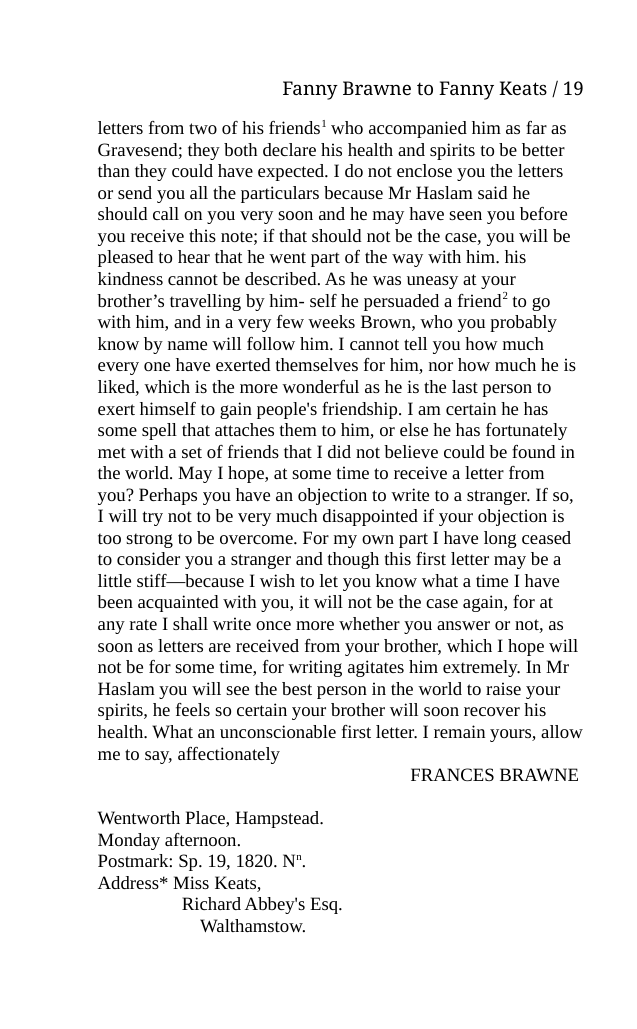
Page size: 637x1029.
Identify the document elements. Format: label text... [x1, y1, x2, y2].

text letters from two of his friends1 who accompanied him as far as Gravesend; they both declare his health and spirits to be better than they could have expected. I do not enclose you the letters or send you all the particulars because Mr Haslam said he should call on you very soon and he may have seen you before you receive this note; if that should not be the case, you will be pleased to hear that he went part of the way with him. his kindness cannot be described. As he was uneasy at your brother’s travelling by him- self he persuaded a friend2 to go with him, and in a very few weeks Brown, who you probably know by name will follow him. I cannot tell you how much every one have exerted themselves for him, nor how much he is liked, which is the more wonderful as he is the last person to exert himself to gain people's friendship. I am certain he has some spell that attaches them to him, or else he has fortunately met with a set of friends that I did not believe could be found in the world. May I hope, at some time to receive a letter from you? Perhaps you have an objection to write to a stranger. If so, I will try not to be very much disappointed if your objection is too strong to be overcome. For my own part I have long ceased to consider you a stranger and though this first letter may be a little stiff—because I wish to let you know what a time I have been acquainted with you, it will not be the case again, for at any rate I shall write once more whether you answer or not, as soon as letters are received from your brother, which I hope will not be for some time, for writing agitates him extremely. In Mr Haslam you will see the best person in the world to raise your spirits, he feels so certain your brother will soon recover his health. What an unconscionable first letter. I remain yours, allow me to say, affectionately [97, 117, 583, 764]
text Monday afternoon. [97, 829, 583, 850]
text Walthamstow. [97, 915, 583, 936]
text Address* Miss Keats, [97, 872, 583, 893]
text Wentworth Place, Hampstead. [97, 807, 583, 829]
text Postmark: Sp. 19, 1820. Nn. [97, 850, 583, 872]
text Richard Abbey's Esq. [97, 893, 583, 915]
text FRANCES BRAWNE [97, 764, 583, 786]
